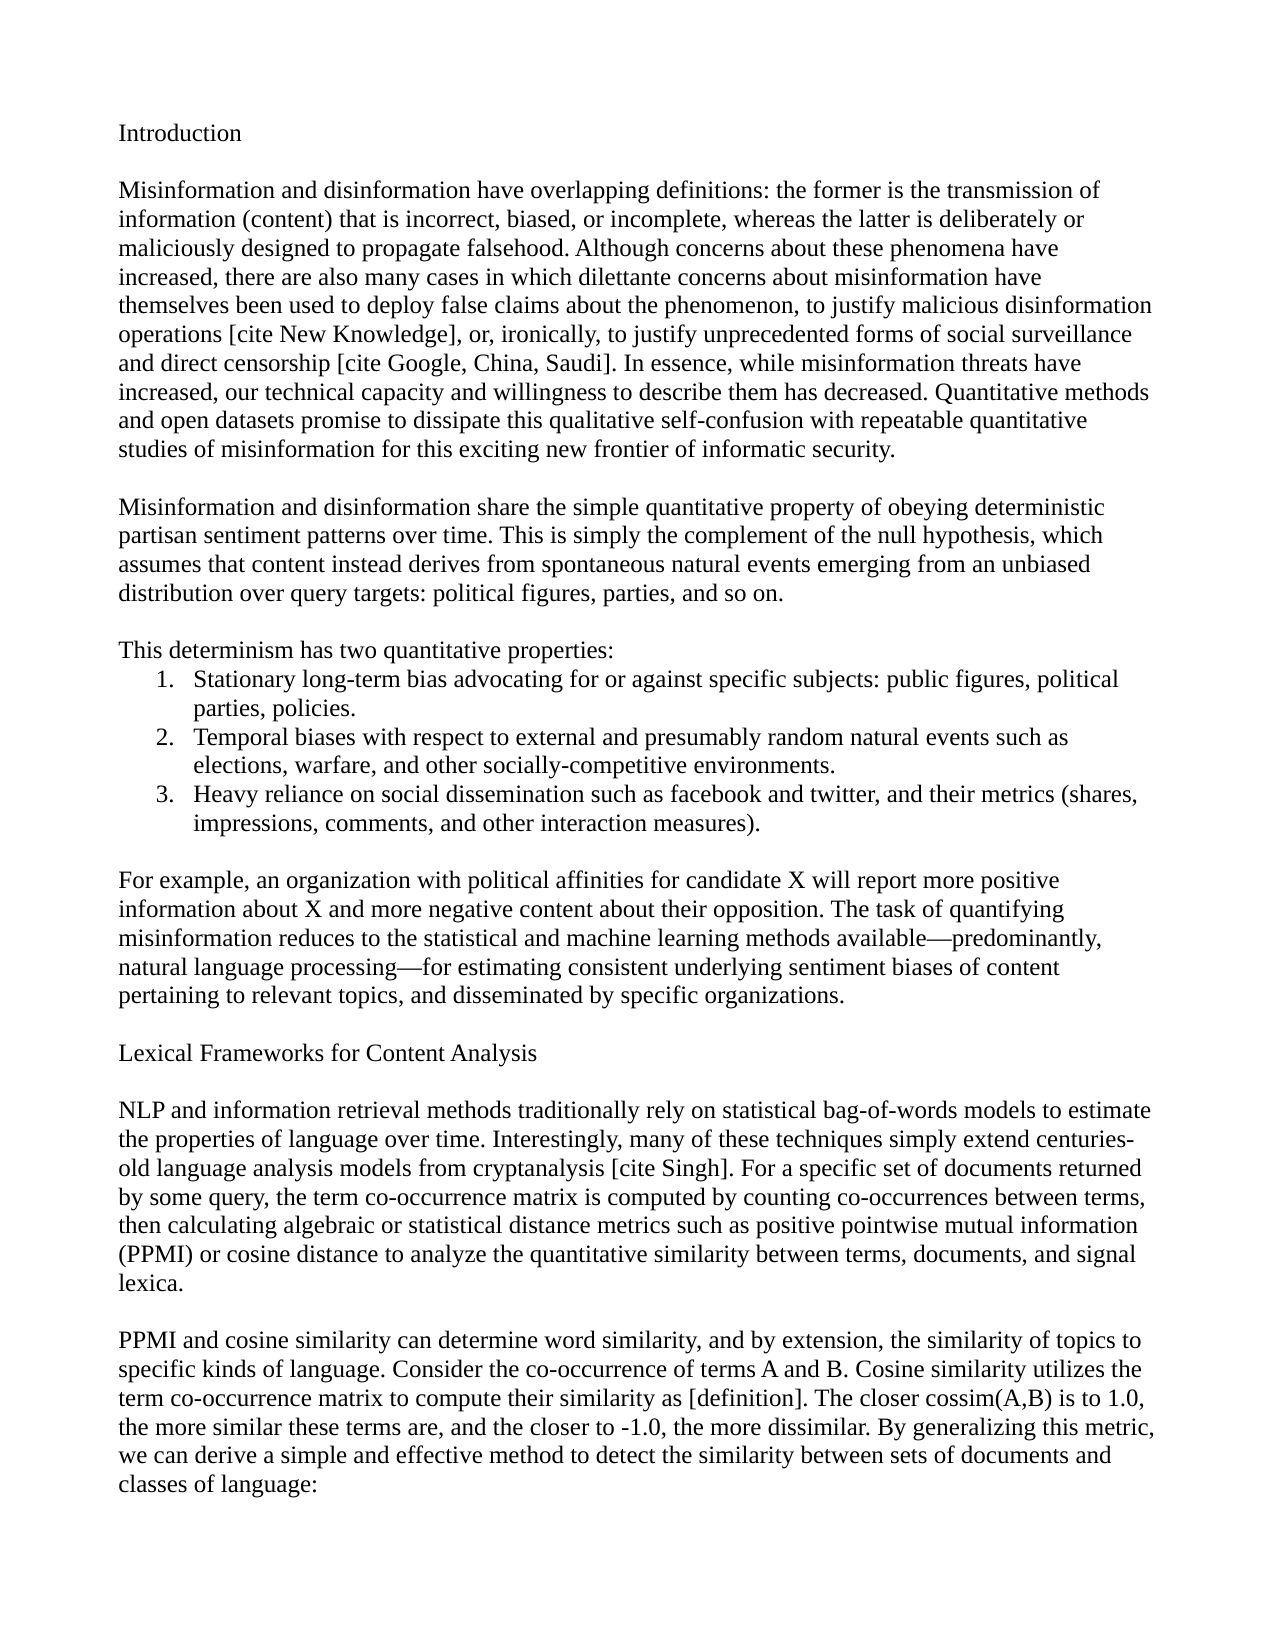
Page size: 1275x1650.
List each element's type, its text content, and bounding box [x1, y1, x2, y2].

text Lexical Frameworks for Content Analysis [118, 1038, 1157, 1067]
text NLP and information retrieval methods traditionally rely on statistical bag-of-words models to estimate the properties of language over time. Interestingly, many of these techniques simply extend centuries-old language analysis models from cryptanalysis [cite Singh]. For a specific set of documents returned by some query, the term co-occurrence matrix is computed by counting co-occurrences between terms, then calculating algebraic or statistical distance metrics such as positive pointwise mutual information (PPMI) or cosine distance to analyze the quantitative similarity between terms, documents, and signal lexica. [118, 1096, 1157, 1297]
text For example, an organization with political affinities for candidate X will report more positive information about X and more negative content about their opposition. The task of quantifying misinformation reduces to the statistical and machine learning methods available—predominantly, natural language processing—for estimating consistent underlying sentiment biases of content pertaining to relevant topics, and disseminated by specific organizations. [118, 866, 1157, 1009]
text Misinformation and disinformation share the simple quantitative property of obeying deterministic partisan sentiment patterns over time. This is simply the complement of the null hypothesis, which assumes that content instead derives from spontaneous natural events emerging from an unbiased distribution over query targets: political figures, parties, and so on. [118, 492, 1157, 607]
list Heavy reliance on social dissemination such as facebook and twitter, and their metrics (shares, impressions, comments, and other interaction measures). [156, 779, 1157, 837]
list Stationary long-term bias advocating for or against specific subjects: public figures, political parties, policies. [156, 664, 1157, 722]
text PPMI and cosine similarity can determine word similarity, and by extension, the similarity of topics to specific kinds of language. Consider the co-occurrence of terms A and B. Cosine similarity utilizes the term co-occurrence matrix to compute their similarity as [definition]. The closer cossim(A,B) is to 1.0, the more similar these terms are, and the closer to -1.0, the more dissimilar. By generalizing this metric, we can derive a simple and effective method to detect the similarity between sets of documents and classes of language: [118, 1326, 1157, 1498]
text Misinformation and disinformation have overlapping definitions: the former is the transmission of information (content) that is incorrect, biased, or incomplete, whereas the latter is deliberately or maliciously designed to propagate falsehood. Although concerns about these phenomena have increased, there are also many cases in which dilettante concerns about misinformation have themselves been used to deploy false claims about the phenomenon, to justify malicious disinformation operations [cite New Knowledge], or, ironically, to justify unprecedented forms of social surveillance and direct censorship [cite Google, China, Saudi]. In essence, while misinformation threats have increased, our technical capacity and willingness to describe them has decreased. Quantitative methods and open datasets promise to dissipate this qualitative self-confusion with repeatable quantitative studies of misinformation for this exciting new frontier of informatic security. [118, 176, 1157, 463]
list Temporal biases with respect to external and presumably random natural events such as elections, warfare, and other socially-competitive environments. [156, 722, 1157, 779]
text This determinism has two quantitative properties: [118, 636, 1157, 664]
text Introduction [118, 118, 1157, 147]
